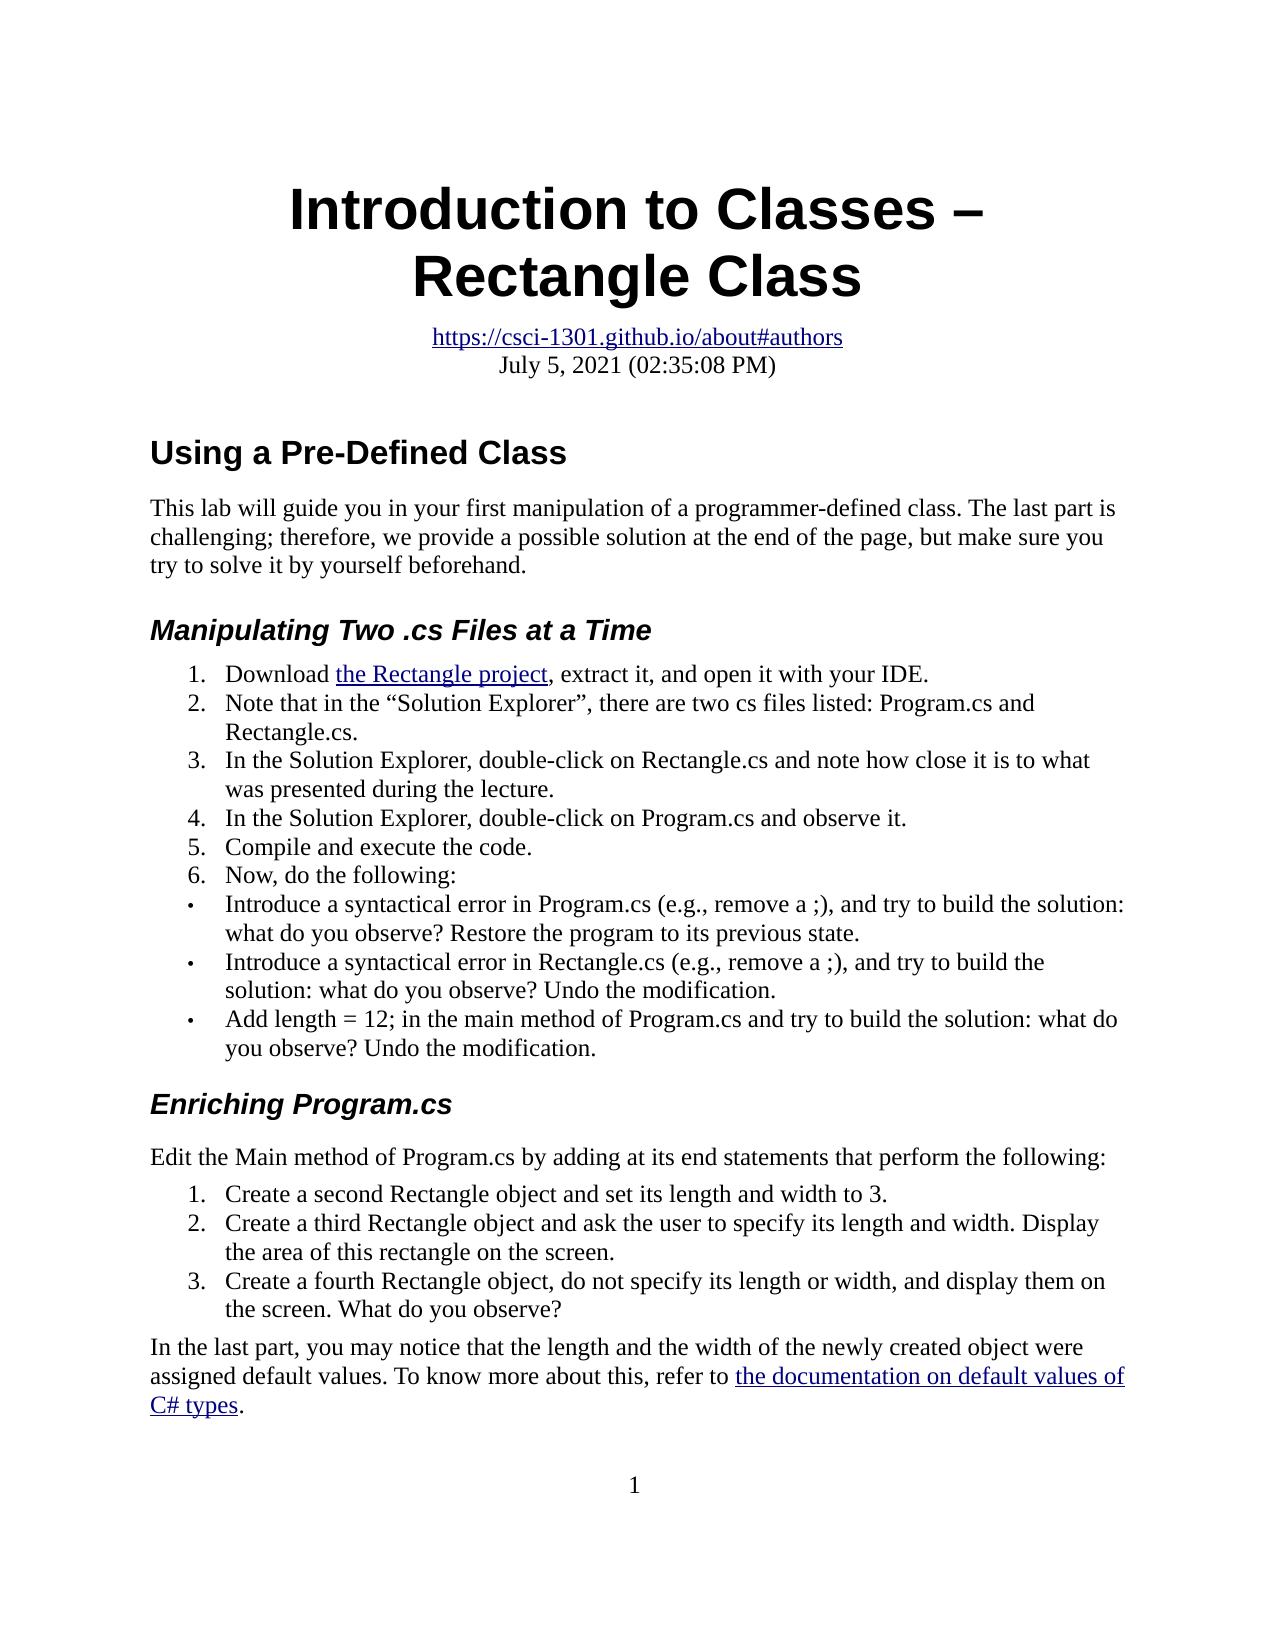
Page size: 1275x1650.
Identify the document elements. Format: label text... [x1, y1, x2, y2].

list Create a second Rectangle object and set its length and width to 3. [187, 1179, 1125, 1208]
subtitle Manipulating Two .cs Files at a Time [150, 613, 1125, 647]
list Create a third Rectangle object and ask the user to specify its length and width. Display the area of this rectangle on the screen. [187, 1208, 1125, 1266]
list Introduce a syntactical error in Program.cs (e.g., remove a ;), and try to build the solution: what do you observe? Restore the program to its previous state. [187, 889, 1125, 947]
text This lab will guide you in your first manipulation of a programmer-defined class. The last part is challenging; therefore, we provide a possible solution at the end of the page, but make sure you try to solve it by yourself beforehand. [150, 493, 1125, 579]
list Compile and execute the code. [187, 832, 1125, 861]
list Introduce a syntactical error in Rectangle.cs (e.g., remove a ;), and try to build the solution: what do you observe? Undo the modification. [187, 947, 1125, 1004]
list In the Solution Explorer, double-click on Program.cs and observe it. [187, 803, 1125, 832]
text July 5, 2021 (02:35:08 PM) [150, 350, 1125, 379]
text Edit the Main method of Program.cs by adding at its end statements that perform the following: [150, 1142, 1125, 1171]
list In the Solution Explorer, double-click on Rectangle.cs and note how close it is to what was presented during the lecture. [187, 746, 1125, 803]
list Download the Rectangle project, extract it, and open it with your IDE. [187, 659, 1125, 688]
text In the last part, you may notice that the length and the width of the newly created object were assigned default values. To know more about this, refer to the documentation on default values of C# types. [150, 1332, 1125, 1418]
subtitle Using a Pre-Defined Class [150, 433, 1125, 472]
subtitle Enriching Program.cs [150, 1087, 1125, 1120]
list Now, do the following: [187, 861, 1125, 889]
text https://csci-1301.github.io/about#authors [150, 322, 1125, 350]
list Add length = 12; in the main method of Program.cs and try to build the solution: what do you observe? Undo the modification. [187, 1004, 1125, 1062]
title Introduction to Classes – Rectangle Class [150, 175, 1125, 309]
list Note that in the “Solution Explorer”, there are two cs files listed: Program.cs and Rectangle.cs. [187, 688, 1125, 746]
list Create a fourth Rectangle object, do not specify its length or width, and display them on the screen. What do you observe? [187, 1266, 1125, 1323]
